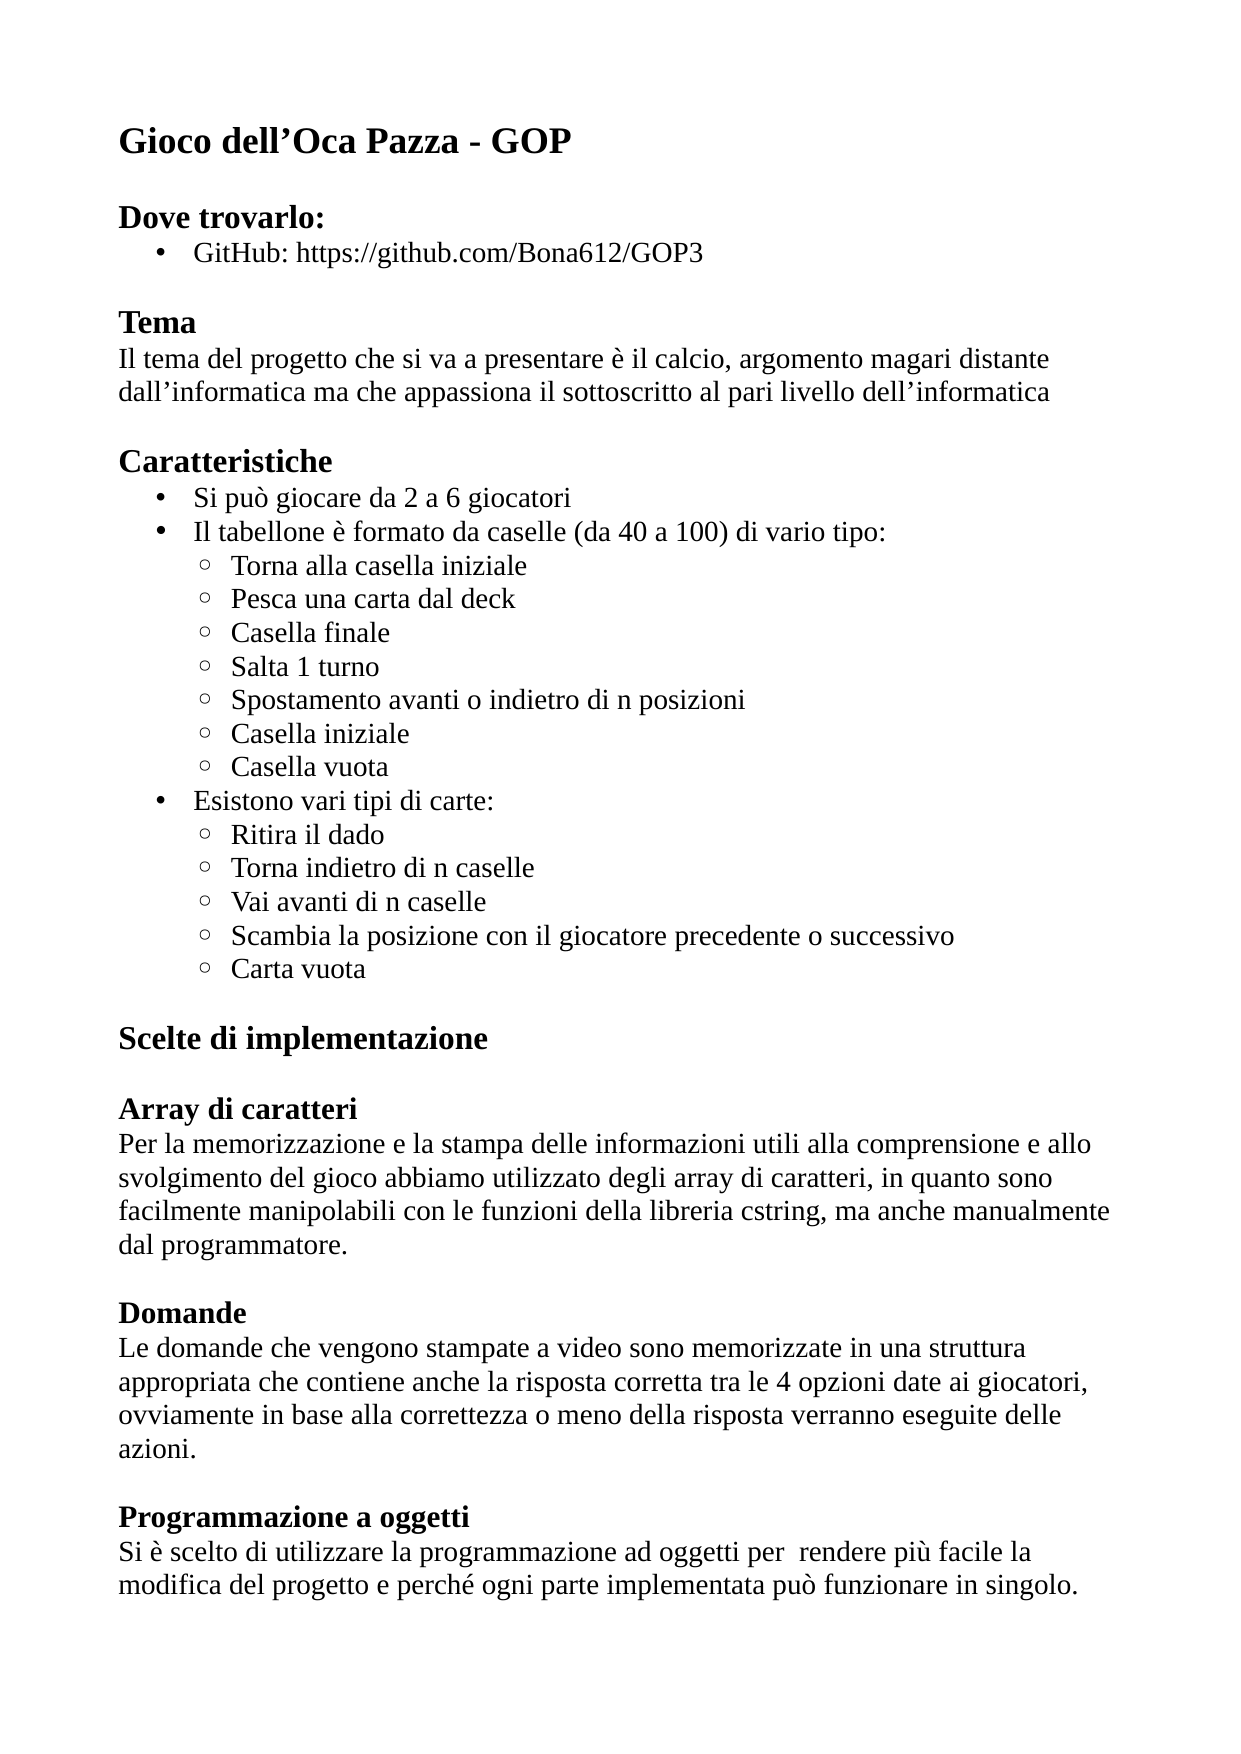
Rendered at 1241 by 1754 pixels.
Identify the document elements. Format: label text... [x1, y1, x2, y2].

list Pesca una carta dal deck [193, 581, 1122, 615]
text Caratteristiche [118, 442, 1122, 480]
list GitHub: https://github.com/Bona612/GOP3 [156, 236, 1122, 269]
text Scelte di implementazione [118, 1019, 1122, 1057]
text Dove trovarlo: [118, 197, 1122, 236]
list Si può giocare da 2 a 6 giocatori [156, 480, 1122, 514]
list Torna indietro di n caselle [193, 851, 1122, 884]
list Scambia la posizione con il giocatore precedente o successivo [193, 918, 1122, 951]
list Spostamento avanti o indietro di n posizioni [193, 682, 1122, 716]
text Gioco dell’Oca Pazza - GOP [118, 118, 1122, 161]
list Carta vuota [193, 951, 1122, 985]
list Casella iniziale [193, 716, 1122, 749]
list Casella vuota [193, 749, 1122, 783]
text Per la memorizzazione e la stampa delle informazioni utili alla comprensione e allo svolgimento del gioco abbiamo utilizzato degli array di caratteri, in quanto sono facilmente manipolabili con le funzioni della libreria cstring, ma anche manualmente dal programmatore. [118, 1126, 1122, 1261]
text ovviamente in base alla correttezza o meno della risposta verranno eseguite delle azioni. [118, 1397, 1122, 1464]
list Esistono vari tipi di carte: [156, 783, 1122, 817]
list Salta 1 turno [193, 649, 1122, 682]
list Il tabellone è formato da caselle (da 40 a 100) di vario tipo: [156, 514, 1122, 548]
text Array di caratteri [118, 1091, 1122, 1126]
list Casella finale [193, 615, 1122, 649]
list Vai avanti di n caselle [193, 884, 1122, 918]
list Torna alla casella iniziale [193, 548, 1122, 581]
text Domande [118, 1294, 1122, 1330]
text Tema [118, 303, 1122, 341]
text Si è scelto di utilizzare la programmazione ad oggetti per rendere più facile la modifica del progetto e perché ogni parte implementata può funzionare in singolo. [118, 1534, 1122, 1601]
text Il tema del progetto che si va a presentare è il calcio, argomento magari distante dall’informatica ma che appassiona il sottoscritto al pari livello dell’informatica [118, 341, 1122, 408]
list Ritira il dado [193, 817, 1122, 851]
text Le domande che vengono stampate a video sono memorizzate in una struttura appropriata che contiene anche la risposta corretta tra le 4 opzioni date ai giocatori, [118, 1330, 1122, 1397]
text Programmazione a oggetti [118, 1498, 1122, 1534]
